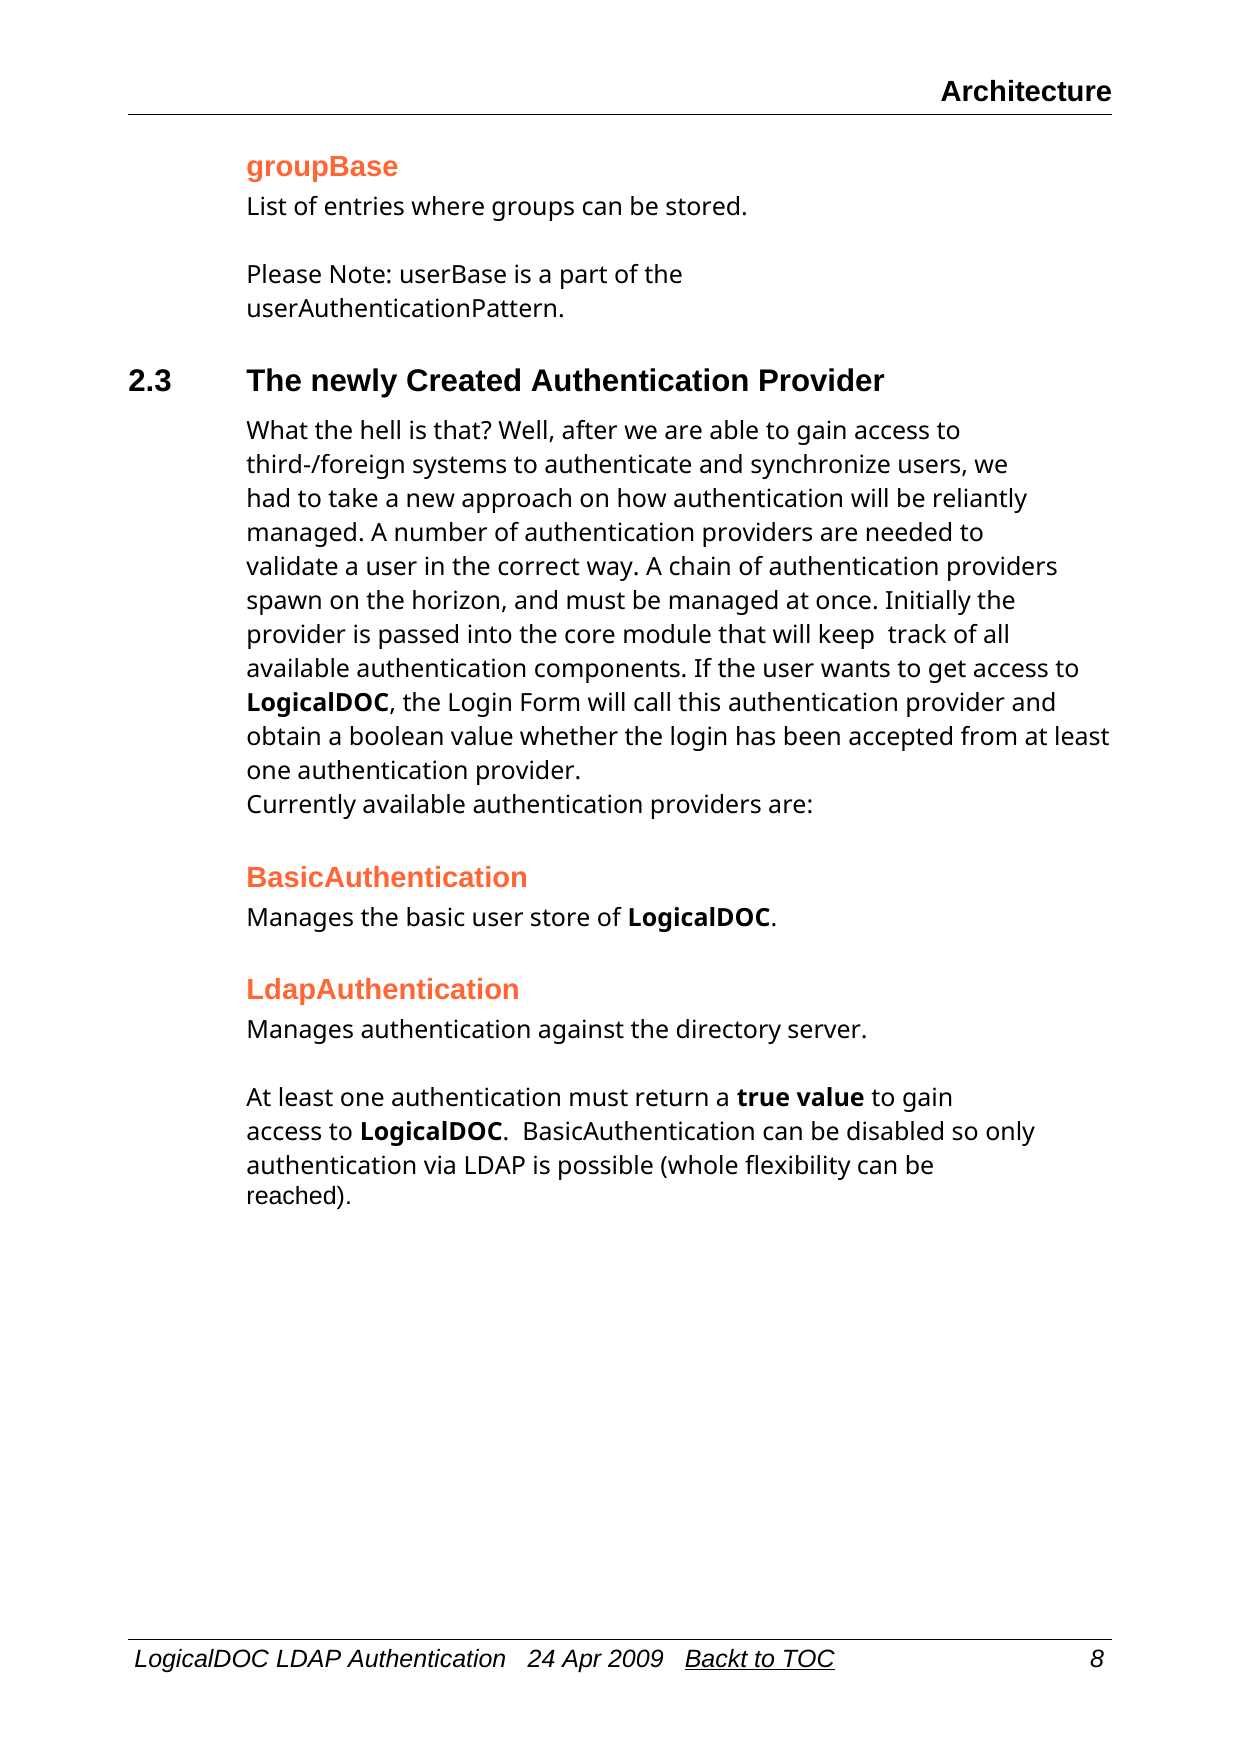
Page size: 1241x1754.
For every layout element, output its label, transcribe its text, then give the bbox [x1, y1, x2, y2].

text List of entries where groups can be stored. [246, 188, 1112, 223]
text Currently available authentication providers are: [246, 787, 1112, 821]
text had to take a new approach on how authentication will be reliantly [246, 480, 1112, 514]
text What the hell is that? Well, after we are able to gain access to [246, 412, 1112, 446]
subtitle LdapAuthentication [246, 973, 1112, 1006]
subtitle The newly Created Authentication Provider [128, 363, 1112, 397]
text third-/foreign systems to authenticate and synchronize users, we [246, 446, 1112, 480]
text userAuthenticationPattern. [246, 291, 1112, 325]
subtitle groupBase [246, 150, 1112, 183]
text access to LogicalDOC. BasicAuthentication can be disabled so only authentication via LDAP is possible (whole flexibility can be [246, 1114, 1112, 1182]
text Manages the basic user store of LogicalDOC. [246, 899, 1112, 933]
text Manages authentication against the directory server. [246, 1012, 1112, 1046]
text At least one authentication must return a true value to gain [246, 1080, 1112, 1114]
text reached). [246, 1182, 1112, 1210]
text Please Note: userBase is a part of the [246, 257, 1112, 291]
text validate a user in the correct way. A chain of authentication providers spawn on the horizon, and must be managed at once. Initially the provider is passed into the core module that will keep track of all available authentication components. If the user wants to get access to LogicalDOC, the Login Form will call this authentication provider and obtain a boolean value whether the login has been accepted from at least one authentication provider. [246, 548, 1112, 787]
text managed. A number of authentication providers are needed to [246, 514, 1112, 548]
subtitle BasicAuthentication [246, 861, 1112, 893]
